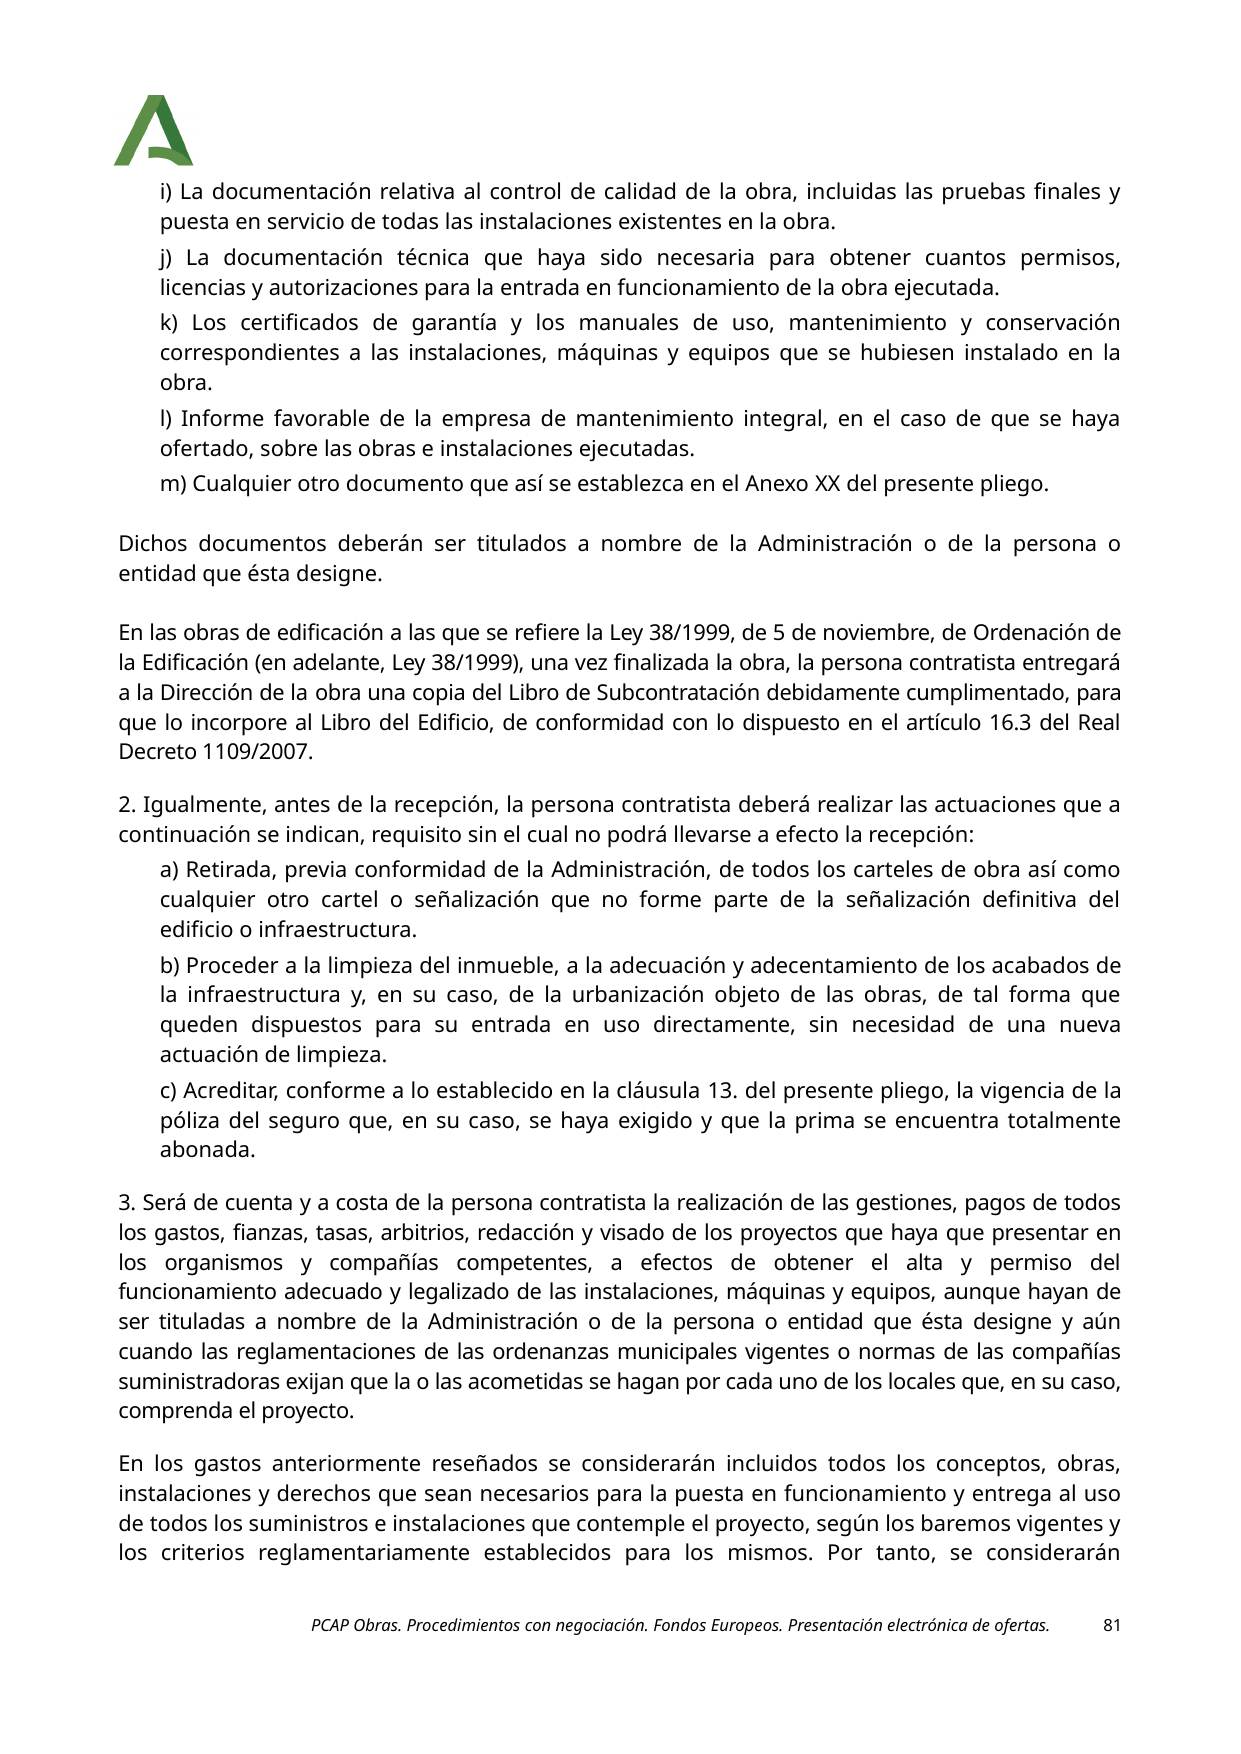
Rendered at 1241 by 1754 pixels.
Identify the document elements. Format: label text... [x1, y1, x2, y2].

text i) La documentación relativa al control de calidad de la obra, incluidas las pruebas finales y puesta en servicio de todas las instalaciones existentes en la obra. [159, 176, 1122, 236]
text j) La documentación técnica que haya sido necesaria para obtener cuantos permisos, licencias y autorizaciones para la entrada en funcionamiento de la obra ejecutada. [159, 242, 1122, 301]
text En los gastos anteriormente reseñados se considerarán incluidos todos los conceptos, obras, instalaciones y derechos que sean necesarios para la puesta en funcionamiento y entrega al uso de todos los suministros e instalaciones que contemple el proyecto, según los baremos vigentes y los criterios reglamentariamente establecidos para los mismos. Por tanto, se considerarán [118, 1448, 1122, 1567]
text a) Retirada, previa conformidad de la Administración, de todos los carteles de obra así como cualquier otro cartel o señalización que no forme parte de la señalización definitiva del edificio o infraestructura. [159, 854, 1122, 944]
text 2. Igualmente, antes de la recepción, la persona contratista deberá realizar las actuaciones que a continuación se indican, requisito sin el cual no podrá llevarse a efecto la recepción: [118, 789, 1122, 848]
text 3. Será de cuenta y a costa de la persona contratista la realización de las gestiones, pagos de todos los gastos, fianzas, tasas, arbitrios, redacción y visado de los proyectos que haya que presentar en los organismos y compañías competentes, a efectos de obtener el alta y permiso del funcionamiento adecuado y legalizado de las instalaciones, máquinas y equipos, aunque hayan de ser tituladas a nombre de la Administración o de la persona o entidad que ésta designe y aún cuando las reglamentaciones de las ordenanzas municipales vigentes o normas de las compañías suministradoras exijan que la o las acometidas se hagan por cada uno de los locales que, en su caso, comprenda el proyecto. [118, 1187, 1122, 1425]
text c) Acreditar, conforme a lo establecido en la cláusula 13. del presente pliego, la vigencia de la póliza del seguro que, en su caso, se haya exigido y que la prima se encuentra totalmente abonada. [159, 1075, 1122, 1164]
text Dichos documentos deberán ser titulados a nombre de la Administración o de la persona o entidad que ésta designe. [118, 528, 1122, 587]
text l) Informe favorable de la empresa de mantenimiento integral, en el caso de que se haya ofertado, sobre las obras e instalaciones ejecutadas. [159, 403, 1122, 462]
text m) Cualquier otro documento que así se establezca en el Anexo XX del presente pliego. [159, 468, 1122, 498]
text k) Los certificados de garantía y los manuales de uso, mantenimiento y conservación correspondientes a las instalaciones, máquinas y equipos que se hubiesen instalado en la obra. [159, 307, 1122, 397]
text En las obras de edificación a las que se refiere la Ley 38/1999, de 5 de noviembre, de Ordenación de la Edificación (en adelante, Ley 38/1999), una vez finalizada la obra, la persona contratista entregará a la Dirección de la obra una copia del Libro de Subcontratación debidamente cumplimentado, para que lo incorpore al Libro del Edificio, de conformidad con lo dispuesto en el artículo 16.3 del Real Decreto 1109/2007. [118, 617, 1122, 766]
picture [109, 90, 198, 170]
text b) Proceder a la limpieza del inmueble, a la adecuación y adecentamiento de los acabados de la infraestructura y, en su caso, de la urbanización objeto de las obras, de tal forma que queden dispuestos para su entrada en uso directamente, sin necesidad de una nueva actuación de limpieza. [159, 950, 1122, 1069]
